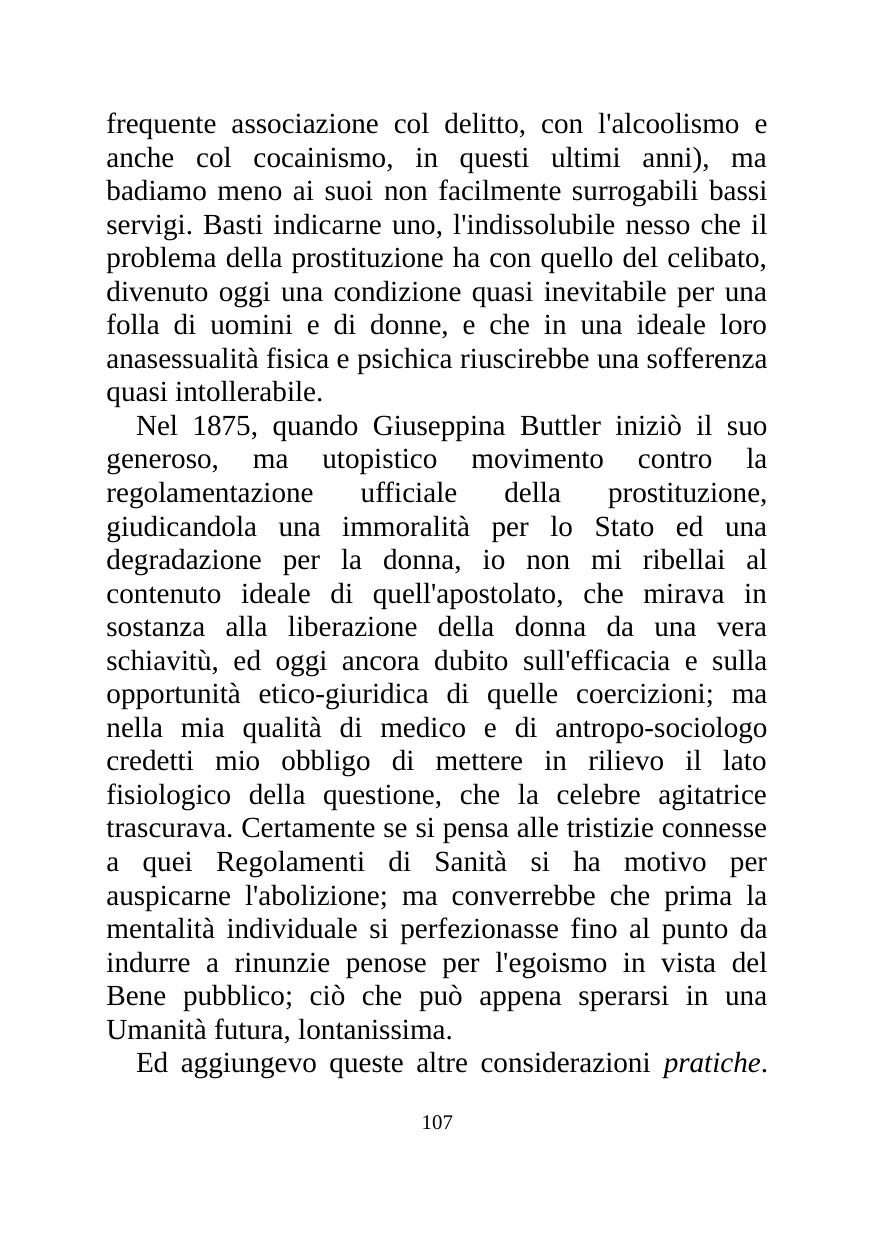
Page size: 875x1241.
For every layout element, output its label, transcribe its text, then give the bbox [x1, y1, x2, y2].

text frequente associazione col delitto, con l'alcoolismo e anche col cocainismo, in questi ultimi anni), ma badiamo meno ai suoi non facilmente surrogabili bassi servigi. Basti indicarne uno, l'indissolubile nesso che il problema della prostituzione ha con quello del celibato, divenuto oggi una condizione quasi inevitabile per una folla di uomini e di donne, e che in una ideale loro anasessualità fisica e psichica riuscirebbe una sofferenza quasi intollerabile. [106, 106, 768, 408]
text Nel 1875, quando Giuseppina Buttler iniziò il suo generoso, ma utopistico movimento contro la regolamentazione ufficiale della prostituzione, giudicandola una immoralità per lo Stato ed una degradazione per la donna, io non mi ribellai al contenuto ideale di quell'apostolato, che mirava in sostanza alla liberazione della donna da una vera schiavitù, ed oggi ancora dubito sull'efficacia e sulla opportunità etico-giuridica di quelle coercizioni; ma nella mia qualità di medico e di antropo-sociologo credetti mio obbligo di mettere in rilievo il lato fisiologico della questione, che la celebre agitatrice trascurava. Certamente se si pensa alle tristizie connesse a quei Regolamenti di Sanità si ha motivo per auspicarne l'abolizione; ma converrebbe che prima la mentalità individuale si perfezionasse fino al punto da indurre a rinunzie penose per l'egoismo in vista del Bene pubblico; ciò che può appena sperarsi in una Umanità futura, lontanissima. [106, 408, 768, 1045]
text Ed aggiungevo queste altre considerazioni pratiche. [106, 1045, 768, 1079]
